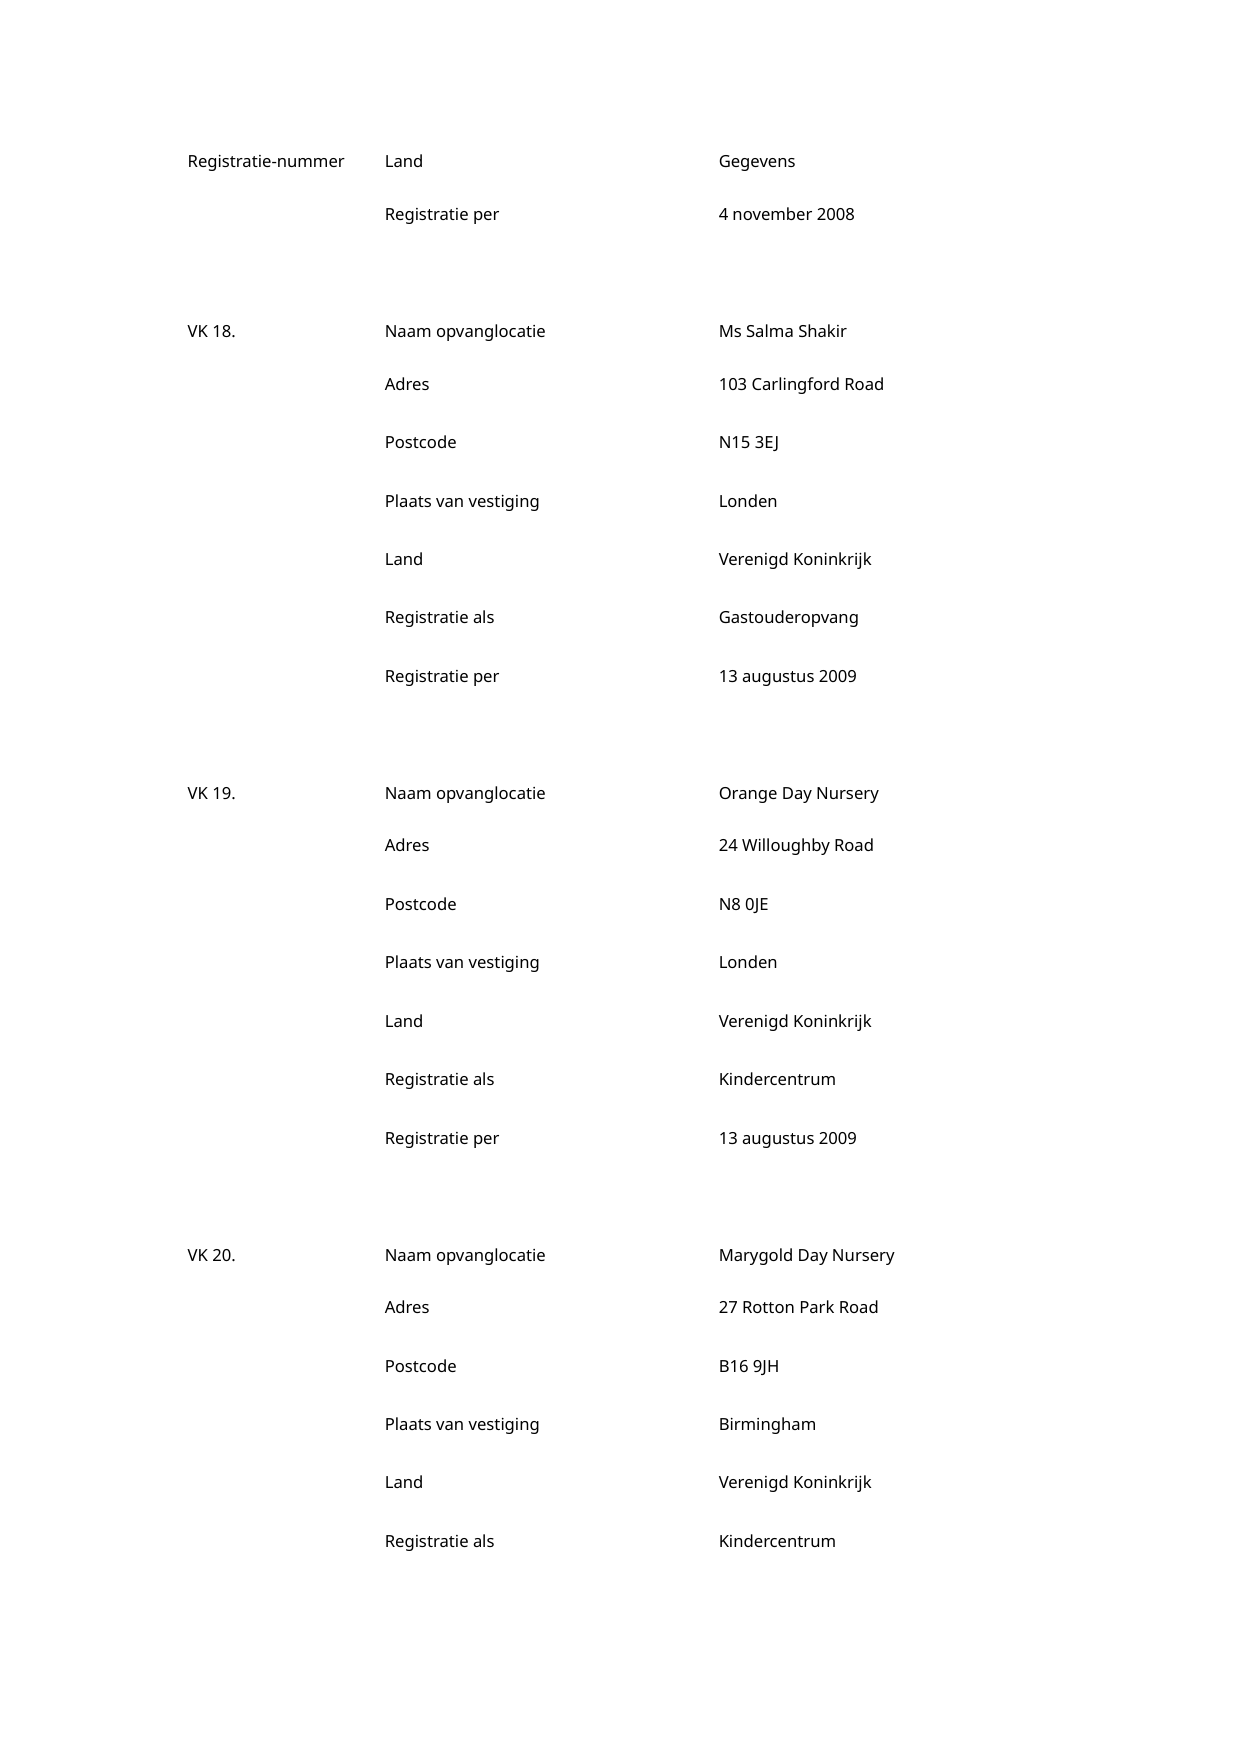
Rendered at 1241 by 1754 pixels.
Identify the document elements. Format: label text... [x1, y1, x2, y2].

table_cell Naam opvanglocatie [385, 1243, 718, 1296]
table_header Registratie-nummer [188, 150, 384, 203]
table_cell Gastouderopvang [719, 606, 1053, 664]
table_cell 103 Carlingford Road [719, 372, 1053, 431]
table_cell Kindercentrum [719, 1530, 1053, 1588]
table_cell [385, 261, 718, 319]
table_cell [188, 1354, 384, 1413]
table_cell [719, 261, 1053, 319]
table_cell [188, 951, 384, 1009]
table_cell [188, 203, 384, 261]
table_cell Plaats van vestiging [385, 1413, 718, 1471]
table_cell Registratie als [385, 1530, 718, 1588]
table_cell [188, 606, 384, 664]
table_cell Postcode [385, 1354, 718, 1413]
table_cell Postcode [385, 431, 718, 489]
table_cell [188, 1009, 384, 1068]
table_cell [188, 665, 384, 723]
table_cell VK 19. [188, 781, 384, 834]
table_cell Registratie per [385, 1126, 718, 1185]
table_cell 27 Rotton Park Road [719, 1296, 1053, 1354]
table_cell [719, 723, 1053, 781]
table_cell VK 18. [188, 320, 384, 372]
table_cell [188, 1185, 384, 1243]
table_cell 13 augustus 2009 [719, 1126, 1053, 1185]
table_cell 24 Willoughby Road [719, 834, 1053, 892]
table_cell Registratie per [385, 665, 718, 723]
table_cell [188, 548, 384, 606]
table_cell Adres [385, 372, 718, 431]
table_cell B16 9JH [719, 1354, 1053, 1413]
table_cell Orange Day Nursery [719, 781, 1053, 834]
table_cell Plaats van vestiging [385, 489, 718, 548]
table_cell VK 20. [188, 1243, 384, 1296]
table_cell Adres [385, 834, 718, 892]
table_cell Verenigd Koninkrijk [719, 548, 1053, 606]
table_cell Postcode [385, 893, 718, 951]
table_cell [188, 723, 384, 781]
table_cell [385, 723, 718, 781]
table_cell Land [385, 1471, 718, 1529]
table_cell [719, 1185, 1053, 1243]
table_cell Land [385, 1009, 718, 1068]
table_cell [188, 1413, 384, 1471]
table_cell Verenigd Koninkrijk [719, 1009, 1053, 1068]
table_cell Kindercentrum [719, 1068, 1053, 1126]
table_cell Naam opvanglocatie [385, 320, 718, 372]
table_cell Marygold Day Nursery [719, 1243, 1053, 1296]
table_cell Londen [719, 489, 1053, 548]
table_cell [188, 893, 384, 951]
table_cell Birmingham [719, 1413, 1053, 1471]
table_cell Naam opvanglocatie [385, 781, 718, 834]
table_cell Plaats van vestiging [385, 951, 718, 1009]
table_cell 13 augustus 2009 [719, 665, 1053, 723]
table_cell [188, 1530, 384, 1588]
table_cell [188, 372, 384, 431]
table_header Land [385, 150, 718, 203]
table_cell [188, 1296, 384, 1354]
table_cell [188, 489, 384, 548]
table_cell [188, 1471, 384, 1529]
table_cell Verenigd Koninkrijk [719, 1471, 1053, 1529]
table_cell Land [385, 548, 718, 606]
table_cell Adres [385, 1296, 718, 1354]
table_cell [188, 1126, 384, 1185]
table_cell N8 0JE [719, 893, 1053, 951]
table_cell Registratie per [385, 203, 718, 261]
table_cell 4 november 2008 [719, 203, 1053, 261]
table_cell Ms Salma Shakir [719, 320, 1053, 372]
table_cell [385, 1185, 718, 1243]
table_cell Registratie als [385, 1068, 718, 1126]
table_cell N15 3EJ [719, 431, 1053, 489]
table_cell [188, 834, 384, 892]
table_cell [188, 261, 384, 319]
table_cell Registratie als [385, 606, 718, 664]
table_header Gegevens [719, 150, 1053, 203]
table_cell Londen [719, 951, 1053, 1009]
table_cell [188, 431, 384, 489]
table_cell [188, 1068, 384, 1126]
